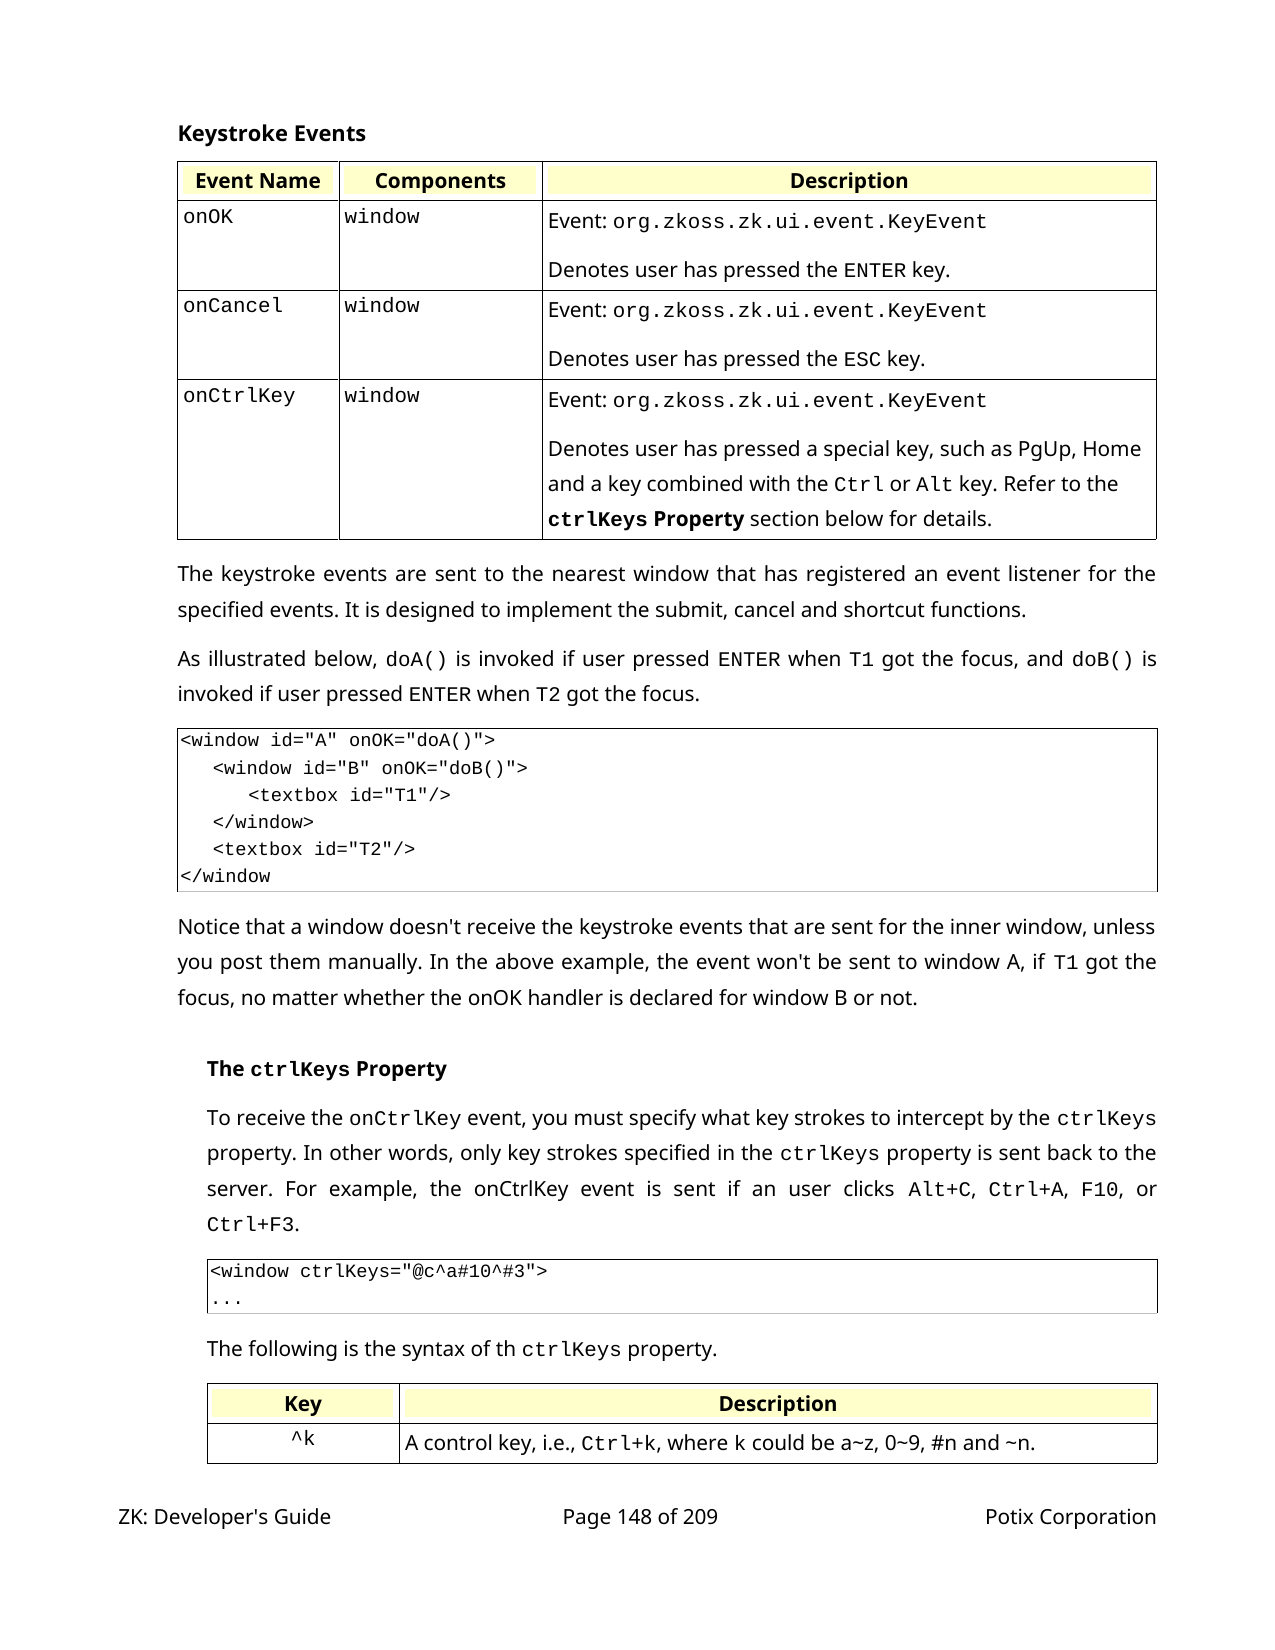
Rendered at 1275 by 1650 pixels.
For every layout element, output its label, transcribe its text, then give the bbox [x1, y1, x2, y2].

table_cell Event: org.zkoss.zk.ui.event.KeyEvent Denotes user has pressed a special key, such as PgUp, Home and a key combined with the Ctrl or Alt key. Refer to the ctrlKeys Property section below for details. [543, 380, 1156, 539]
table_header Event Name [178, 162, 338, 200]
table_header Description [543, 162, 1156, 200]
table_cell onCtrlKey [178, 380, 338, 539]
text ... [208, 1286, 1157, 1313]
table_cell Event: org.zkoss.zk.ui.event.KeyEvent Denotes user has pressed the ESC key. [543, 291, 1156, 379]
table_cell Event: org.zkoss.zk.ui.event.KeyEvent Denotes user has pressed the ENTER key. [543, 201, 1156, 290]
text <textbox id="T2"/> [178, 837, 1157, 861]
text As illustrated below, doA() is invoked if user pressed ENTER when T1 got the focus, and doB() is invoked if user pressed ENTER when T2 got the focus. [177, 644, 1157, 708]
subtitle Keystroke Events [177, 118, 1157, 148]
table_cell ^k [208, 1424, 399, 1463]
table_header Key [208, 1384, 399, 1423]
text To receive the onCtrlKey event, you must specify what key strokes to intercept by the ctrlKeys property. In other words, only key strokes specified in the ctrlKeys property is sent back to the server. For example, the onCtrlKey event is sent if an user clicks Alt+C, Ctrl+A, F10, or Ctrl+F3. [207, 1103, 1157, 1238]
table_cell onOK [178, 201, 338, 290]
text <textbox id="T1"/> [178, 783, 1157, 807]
text <window ctrlKeys="@c^a#10^#3"> [208, 1260, 1157, 1283]
text <window id="B" onOK="doB()"> [178, 756, 1157, 780]
table_cell window [340, 380, 542, 539]
table_cell window [340, 291, 542, 379]
text Notice that a window doesn't receive the keystroke events that are sent for the inner window, unless you post them manually. In the above example, the event won't be sent to window A, if T1 got the focus, no matter whether the onOK handler is declared for window B or not. [177, 912, 1157, 1011]
table_cell window [340, 201, 542, 290]
table_header Components [340, 162, 542, 200]
table_cell A control key, i.e., Ctrl+k, where k could be a~z, 0~9, #n and ~n. [400, 1424, 1157, 1463]
text The keystroke events are sent to the nearest window that has registered an event listener for the specified events. It is designed to implement the submit, cancel and shortcut functions. [177, 559, 1157, 623]
table_header Description [400, 1384, 1157, 1423]
text </window> [178, 810, 1157, 834]
text <window id="A" onOK="doA()"> [178, 729, 1157, 753]
text The following is the syntax of th ctrlKeys property. [207, 1334, 1157, 1362]
table_cell onCancel [178, 291, 338, 379]
subtitle The ctrlKeys Property [207, 1054, 1157, 1082]
text </window [178, 864, 1157, 891]
